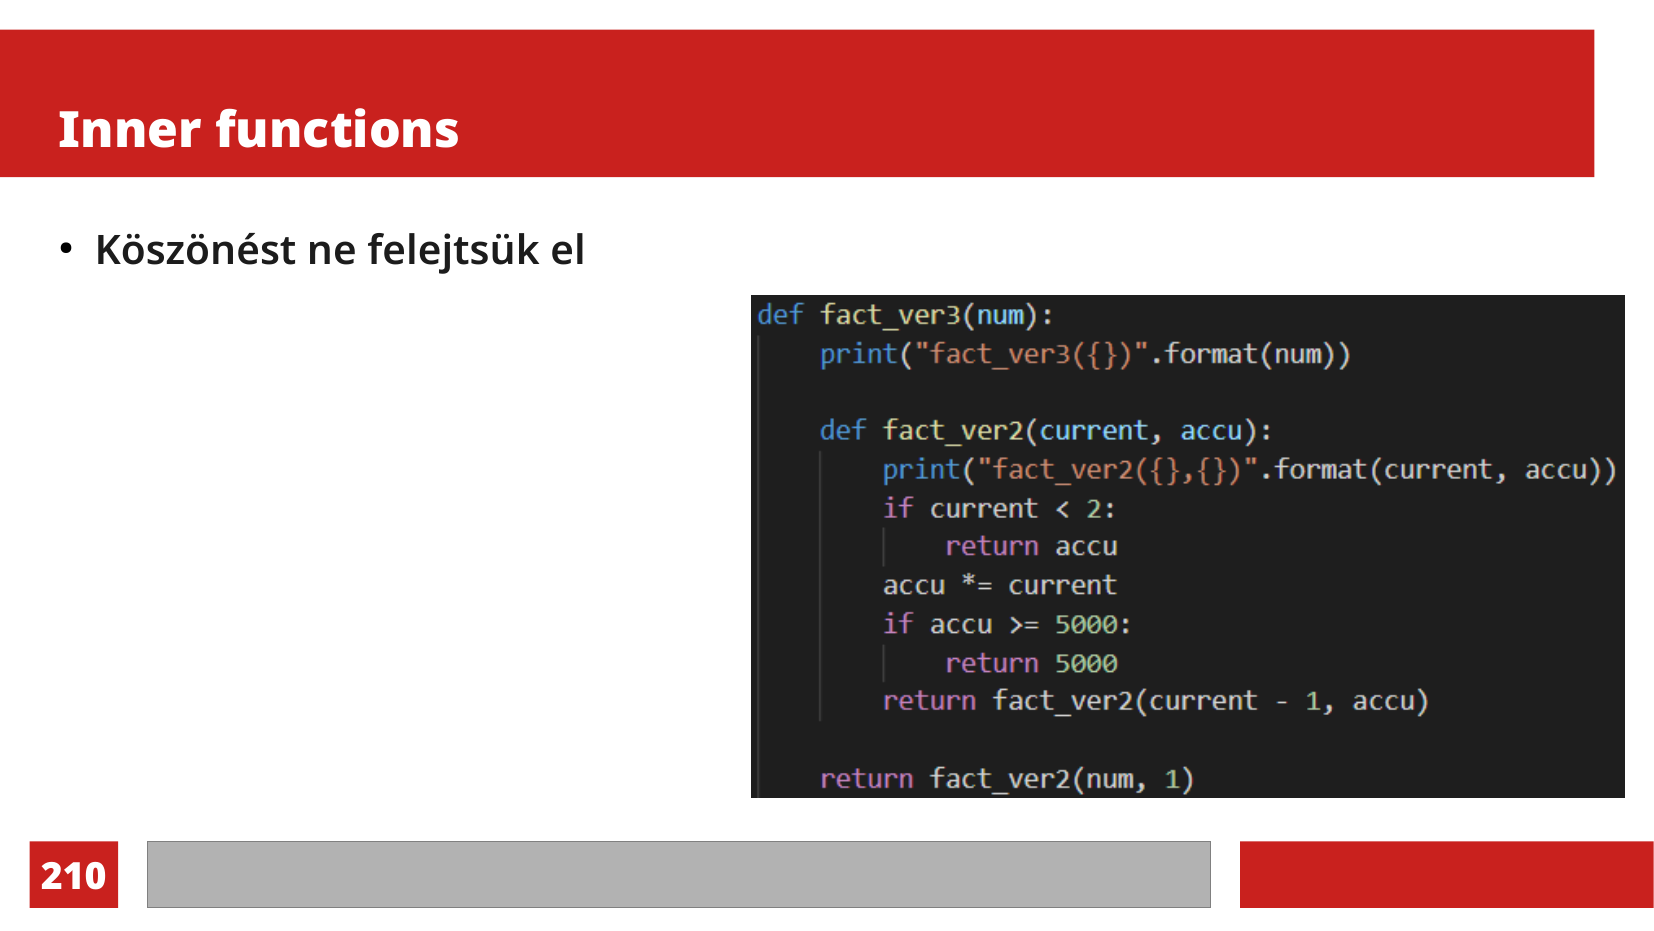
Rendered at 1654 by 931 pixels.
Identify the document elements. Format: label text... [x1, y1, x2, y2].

title Inner functions [59, 44, 1595, 163]
list Köszönést ne felejtsük el [59, 221, 1565, 739]
picture [751, 295, 1625, 798]
